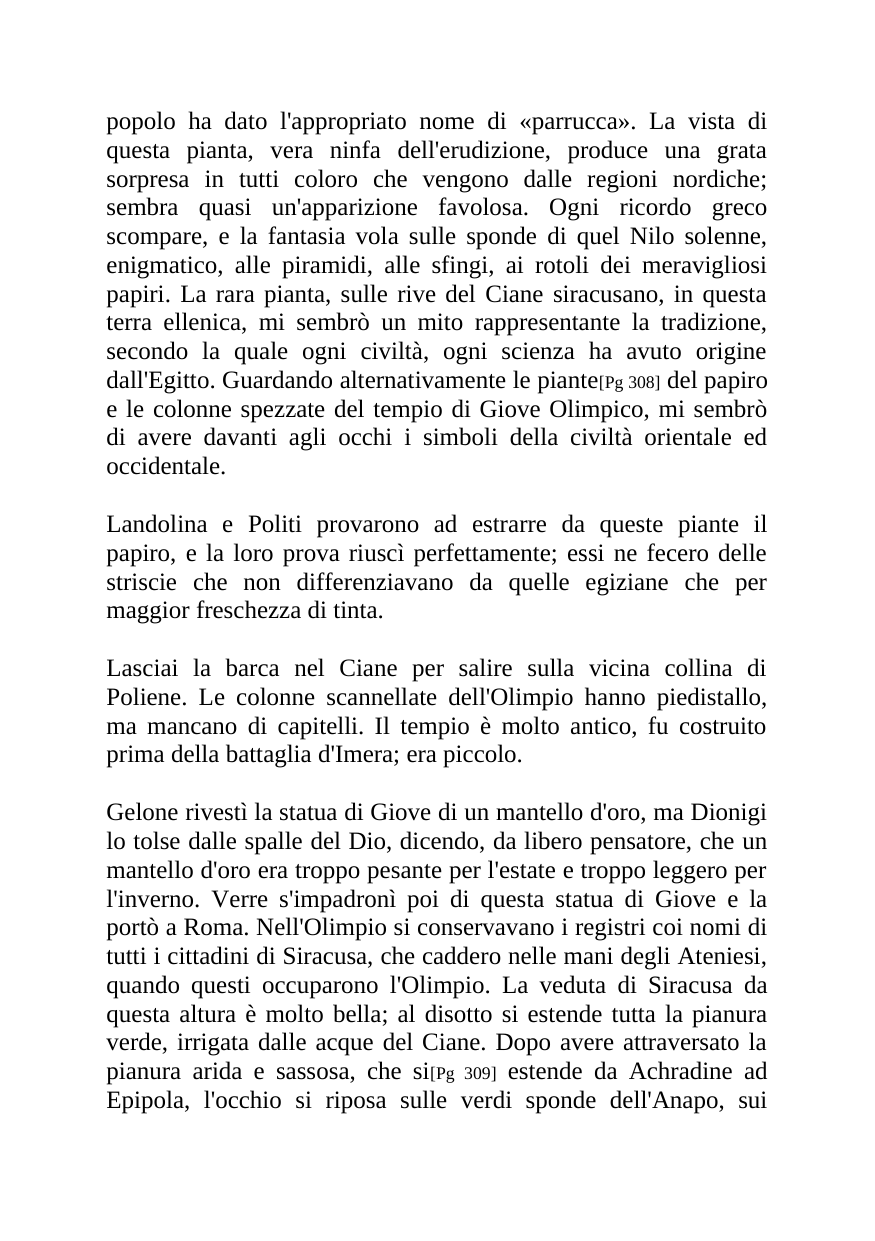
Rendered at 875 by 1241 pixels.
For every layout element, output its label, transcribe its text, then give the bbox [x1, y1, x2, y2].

text popolo ha dato l'appropriato nome di «parrucca». La vista di questa pianta, vera ninfa dell'erudizione, produce una grata sorpresa in tutti coloro che vengono dalle regioni nordiche; sembra quasi un'apparizione favolosa. Ogni ricordo greco scompare, e la fantasia vola sulle sponde di quel Nilo solenne, enigmatico, alle piramidi, alle sfingi, ai rotoli dei meravigliosi papiri. La rara pianta, sulle rive del Ciane siracusano, in questa terra ellenica, mi sembrò un mito rappresentante la tradizione, secondo la quale ogni civiltà, ogni scienza ha avuto origine dall'Egitto. Guardando alternativamente le piante[Pg 308] del papiro e le colonne spezzate del tempio di Giove Olimpico, mi sembrò di avere davanti agli occhi i simboli della civiltà orientale ed occidentale. [106, 106, 768, 480]
text Lasciai la barca nel Ciane per salire sulla vicina collina di Poliene. Le colonne scannellate dell'Olimpio hanno piedistallo, ma mancano di capitelli. Il tempio è molto antico, fu costruito prima della battaglia d'Imera; era piccolo. [106, 653, 768, 768]
text Gelone rivestì la statua di Giove di un mantello d'oro, ma Dionigi lo tolse dalle spalle del Dio, dicendo, da libero pensatore, che un mantello d'oro era troppo pesante per l'estate e troppo leggero per l'inverno. Verre s'impadronì poi di questa statua di Giove e la portò a Roma. Nell'Olimpio si conservavano i registri coi nomi di tutti i cittadini di Siracusa, che caddero nelle mani degli Ateniesi, quando questi occuparono l'Olimpio. La veduta di Siracusa da questa altura è molto bella; al disotto si estende tutta la pianura verde, irrigata dalle acque del Ciane. Dopo avere attraversato la pianura arida e sassosa, che si[Pg 309] estende da Achradine ad Epipola, l'occhio si riposa sulle verdi sponde dell'Anapo, sui [106, 797, 768, 1114]
text Landolina e Politi provarono ad estrarre da queste piante il papiro, e la loro prova riuscì perfettamente; essi ne fecero delle striscie che non differenziavano da quelle egiziane che per maggior freschezza di tinta. [106, 509, 768, 624]
